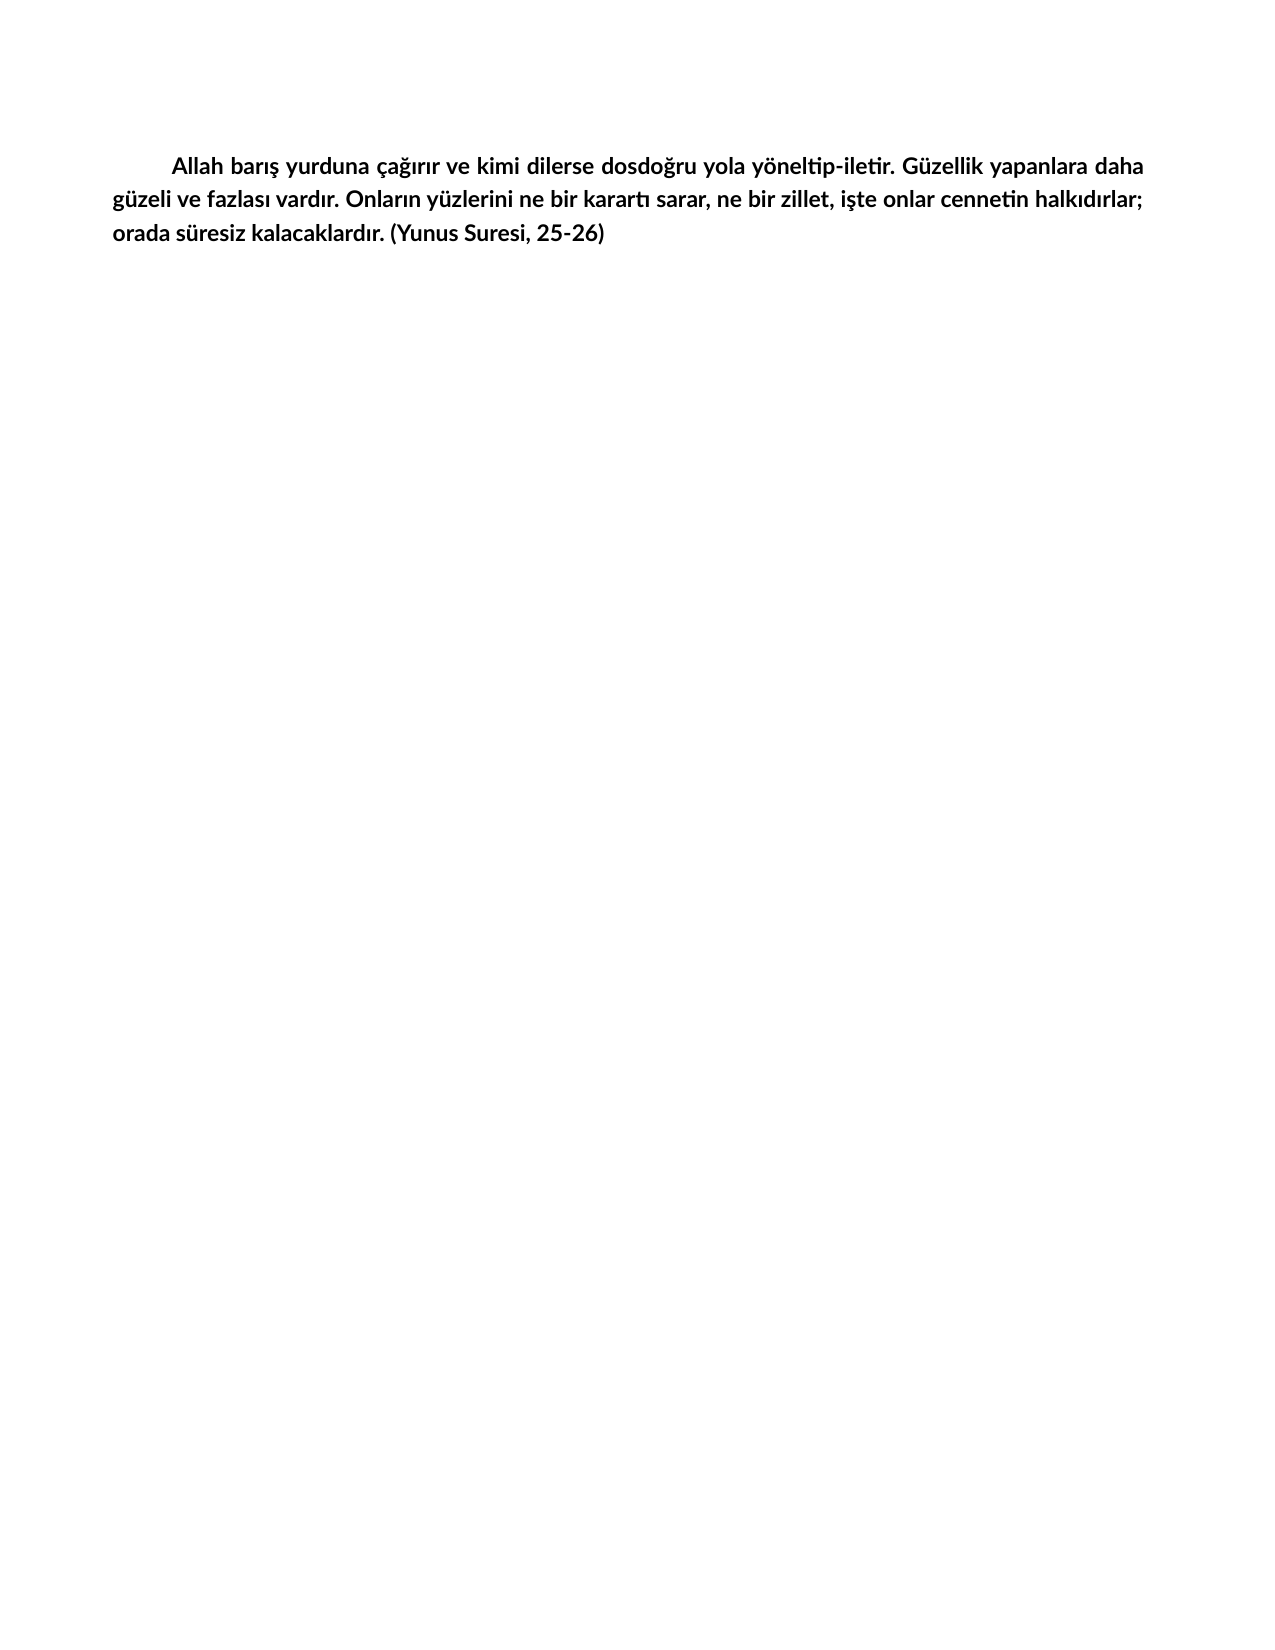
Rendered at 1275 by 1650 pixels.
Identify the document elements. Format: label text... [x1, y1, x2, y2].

text Allah barış yurduna çağırır ve kimi dilerse dosdoğru yola yöneltip-iletir. Güzellik yapanlara daha güzeli ve fazlası vardır. Onların yüzlerini ne bir karartı sarar, ne bir zillet, işte onlar cennetin halkıdırlar; orada süresiz kalacaklardır. (Yunus Suresi, 25-26) [112, 148, 1145, 248]
